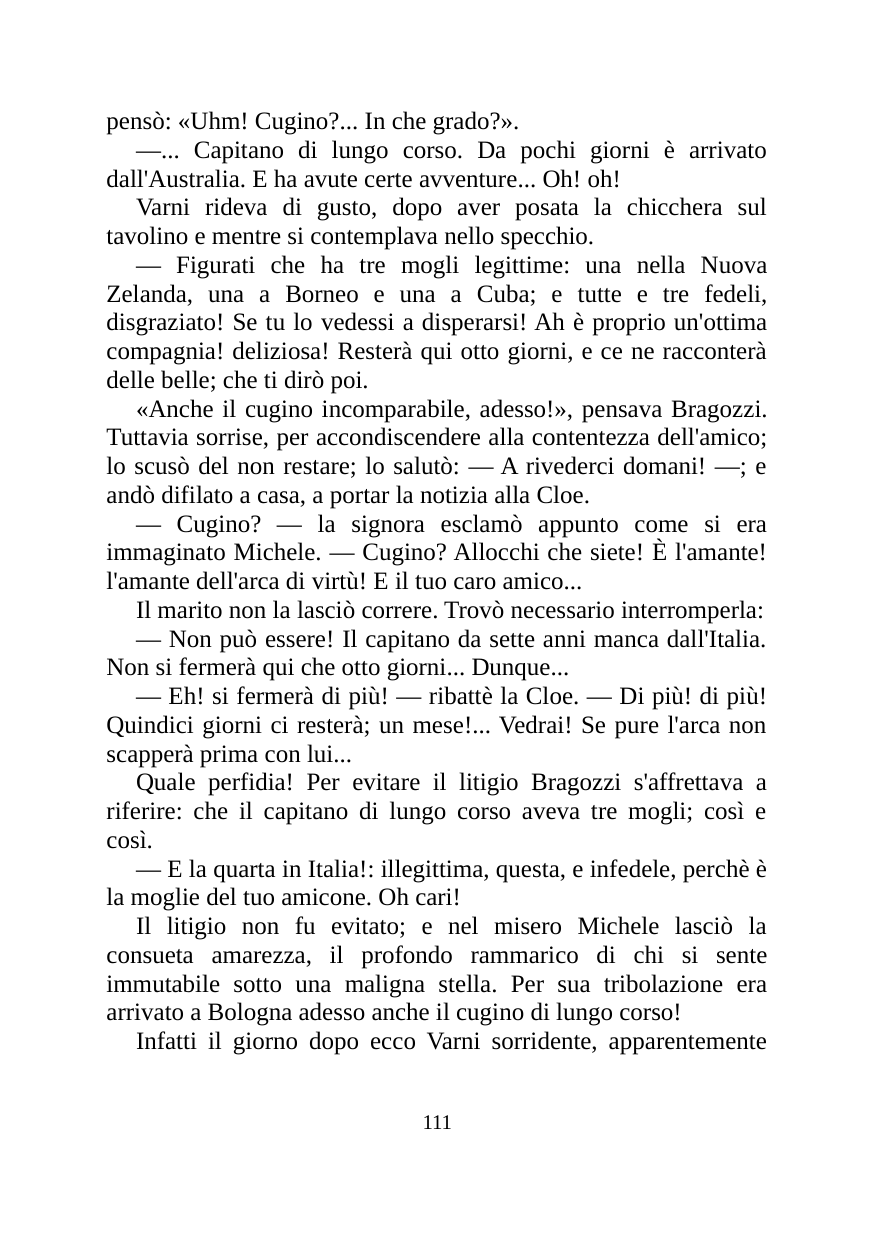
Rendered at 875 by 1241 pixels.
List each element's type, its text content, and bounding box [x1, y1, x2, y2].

text — Eh! si fermerà di più! — ribattè la Cloe. — Di più! di più! Quindici giorni ci resterà; un mese!... Vedrai! Se pure l'arca non scapperà prima con lui... [106, 681, 768, 767]
text Quale perfidia! Per evitare il litigio Bragozzi s'affrettava a riferire: che il capitano di lungo corso aveva tre mogli; così e così. [106, 767, 768, 854]
text — E la quarta in Italia!: illegittima, questa, e infedele, perchè è la moglie del tuo amicone. Oh cari! [106, 854, 768, 911]
text — Non può essere! Il capitano da sette anni manca dall'Italia. Non si fermerà qui che otto giorni... Dunque... [106, 624, 768, 681]
text Varni rideva di gusto, dopo aver posata la chicchera sul tavolino e mentre si contemplava nello specchio. [106, 192, 768, 250]
text —... Capitano di lungo corso. Da pochi giorni è arrivato dall'Australia. E ha avute certe avventure... Oh! oh! [106, 135, 768, 192]
text «Anche il cugino incomparabile, adesso!», pensava Bragozzi. Tuttavia sorrise, per accondiscendere alla contentezza dell'amico; lo scusò del non restare; lo salutò: — A rivederci domani! —; e andò difilato a casa, a portar la notizia alla Cloe. [106, 394, 768, 509]
text pensò: «Uhm! Cugino?... In che grado?». [106, 106, 768, 135]
text Infatti il giorno dopo ecco Varni sorridente, apparentemente [106, 1026, 768, 1055]
text — Cugino? — la signora esclamò appunto come si era immaginato Michele. — Cugino? Allocchi che siete! È l'amante! l'amante dell'arca di virtù! E il tuo caro amico... [106, 509, 768, 595]
text Il marito non la lasciò correre. Trovò necessario interromperla: [106, 595, 768, 624]
text — Figurati che ha tre mogli legittime: una nella Nuova Zelanda, una a Borneo e una a Cuba; e tutte e tre fedeli, disgraziato! Se tu lo vedessi a disperarsi! Ah è proprio un'ottima compagnia! deliziosa! Resterà qui otto giorni, e ce ne racconterà delle belle; che ti dirò poi. [106, 250, 768, 394]
text Il litigio non fu evitato; e nel misero Michele lasciò la consueta amarezza, il profondo rammarico di chi si sente immutabile sotto una maligna stella. Per sua tribolazione era arrivato a Bologna adesso anche il cugino di lungo corso! [106, 911, 768, 1026]
